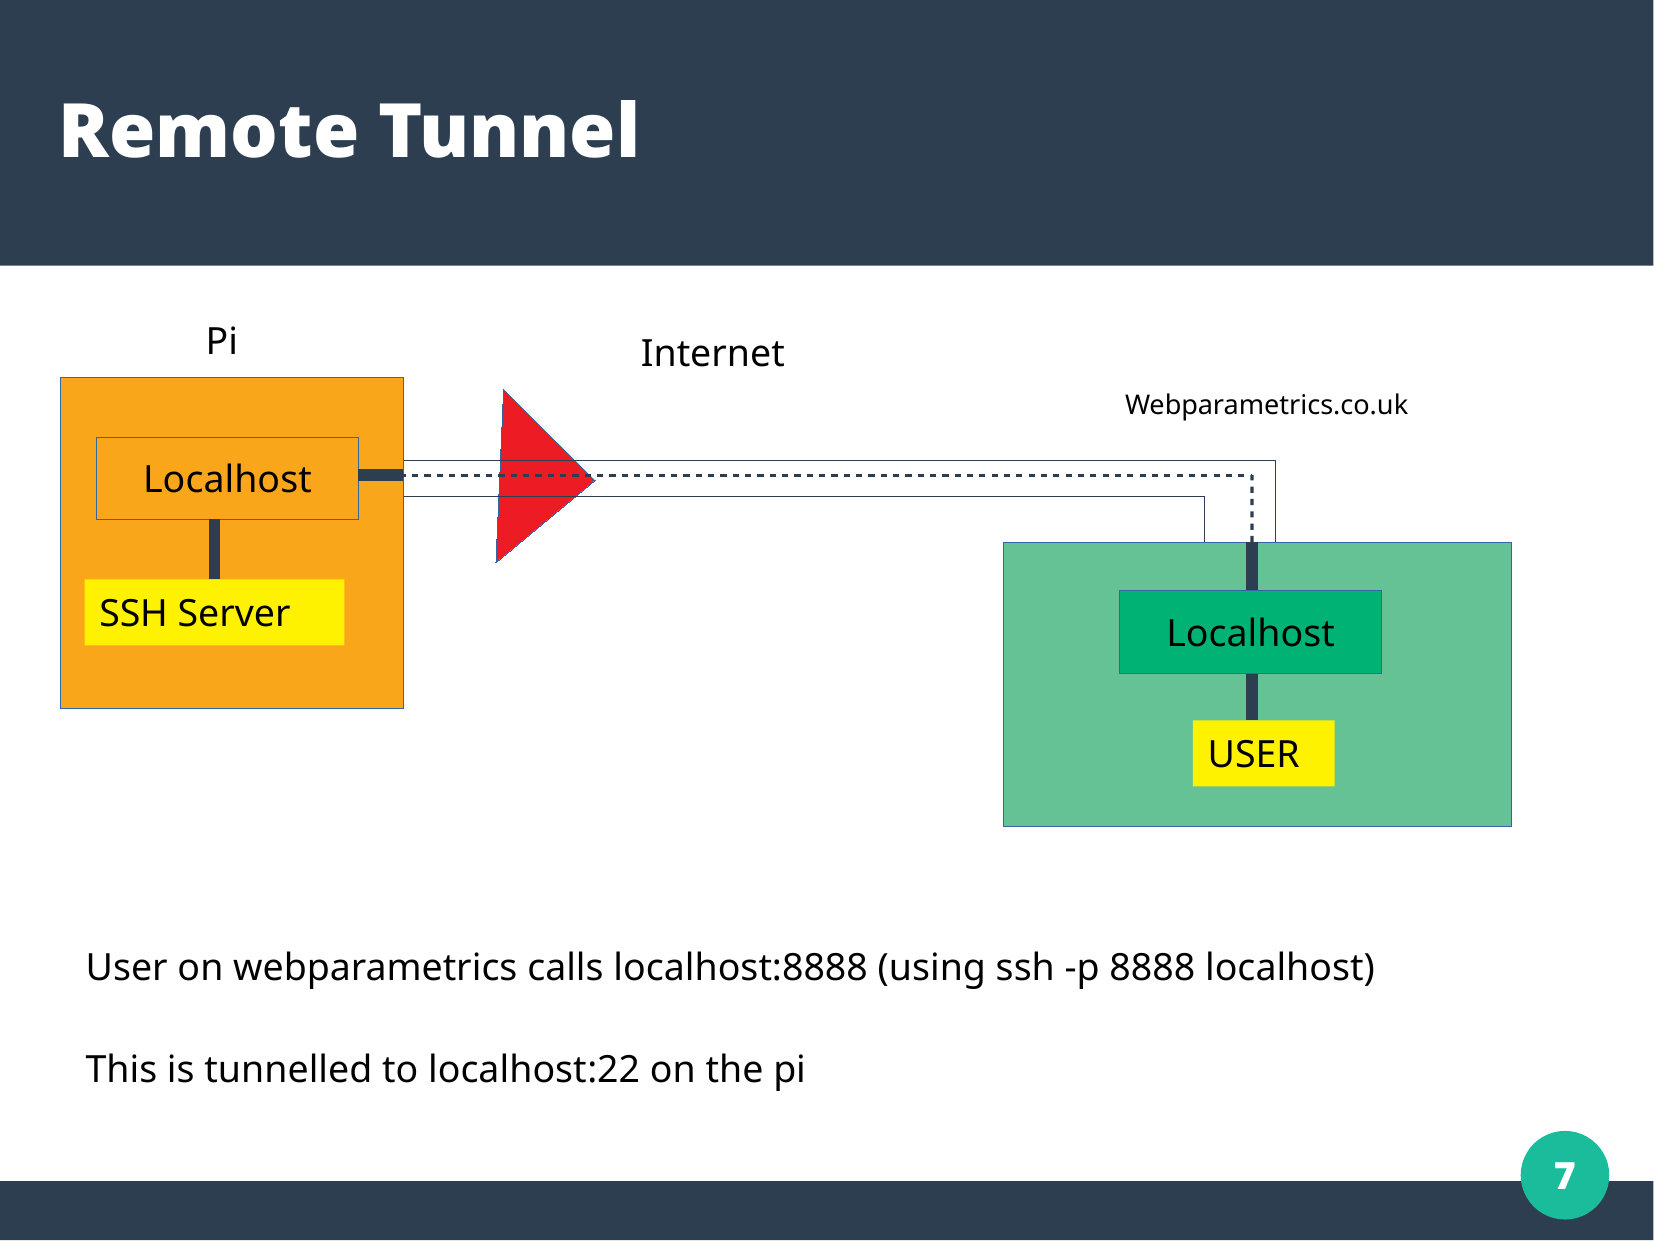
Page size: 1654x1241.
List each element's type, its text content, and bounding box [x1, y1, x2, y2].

text_box User on webparametrics calls localhost:8888 (using ssh -p 8888 localhost) This is tunnelled to localhost:22 on the pi [70, 933, 1595, 1099]
text_box Webparametrics.co.uk [1110, 377, 1524, 438]
title Remote Tunnel [59, 49, 1595, 207]
text_box [498, 461, 596, 496]
text_box SSH Server [84, 579, 345, 638]
text_box Localhost [1119, 590, 1382, 674]
text_box Localhost [96, 437, 359, 520]
text_box [1003, 542, 1512, 827]
text_box [60, 377, 404, 709]
text_box [500, 389, 575, 460]
text_box Pi [190, 307, 286, 366]
text_box [495, 497, 576, 563]
text_box Internet [625, 319, 839, 378]
text_box USER [1192, 720, 1335, 779]
